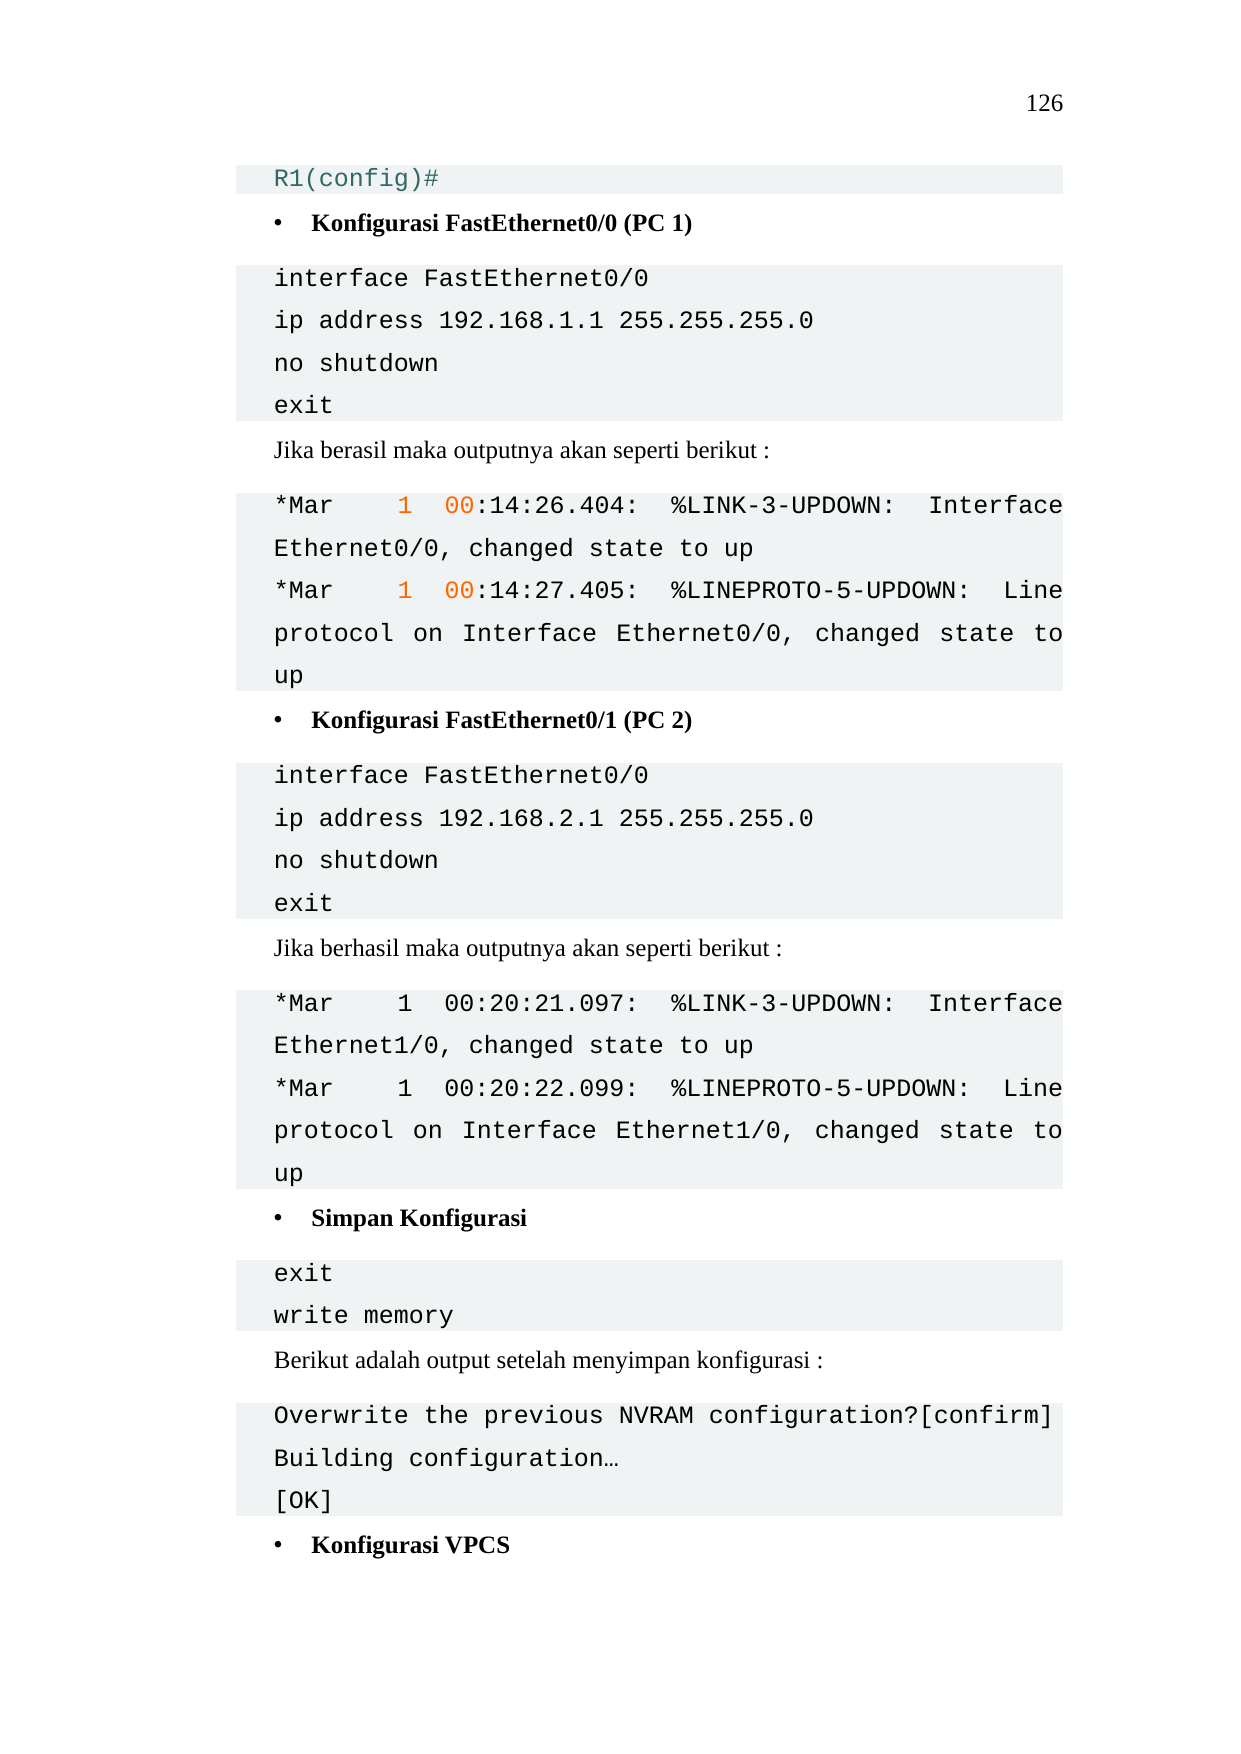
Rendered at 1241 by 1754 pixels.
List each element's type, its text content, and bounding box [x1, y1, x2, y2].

list Building configuration… [236, 1445, 1063, 1474]
list ip address 192.168.2.1 255.255.255.0 [236, 805, 1063, 834]
list no shutdown [236, 350, 1063, 379]
list *Mar 1 00:20:22.099: %LINEPROTO-5-UPDOWN: Line protocol on Interface Ethernet1/0, changed state to up [236, 1075, 1063, 1189]
list Jika berasil maka outputnya akan seperti berikut : [236, 435, 1063, 464]
list *Mar 1 00:14:27.405: %LINEPROTO-5-UPDOWN: Line protocol on Interface Ethernet0/0, changed state to up [236, 578, 1063, 691]
list Jika berhasil maka outputnya akan seperti berikut : [236, 933, 1063, 962]
list interface FastEthernet0/0 [236, 265, 1063, 294]
list interface FastEthernet0/0 [236, 763, 1063, 791]
list [OK] [236, 1488, 1063, 1516]
list exit [236, 890, 1063, 919]
list Simpan Konfigurasi [274, 1203, 1063, 1232]
list exit [236, 1260, 1063, 1289]
list Berikut adalah output setelah menyimpan konfigurasi : [236, 1345, 1063, 1374]
list Konfigurasi FastEthernet0/0 (PC 1) [274, 208, 1063, 237]
list exit [236, 393, 1063, 421]
list no shutdown [236, 848, 1063, 876]
list Konfigurasi VPCS [274, 1530, 1063, 1559]
list Overwrite the previous NVRAM configuration?[confirm] [236, 1403, 1063, 1431]
list write memory [236, 1303, 1063, 1331]
list R1(config)# [236, 165, 1063, 194]
list Konfigurasi FastEthernet0/1 (PC 2) [274, 705, 1063, 734]
list *Mar 1 00:20:21.097: %LINK-3-UPDOWN: Interface Ethernet1/0, changed state to up [236, 990, 1063, 1061]
list ip address 192.168.1.1 255.255.255.0 [236, 308, 1063, 336]
list *Mar 1 00:14:26.404: %LINK-3-UPDOWN: Interface Ethernet0/0, changed state to up [236, 493, 1063, 564]
